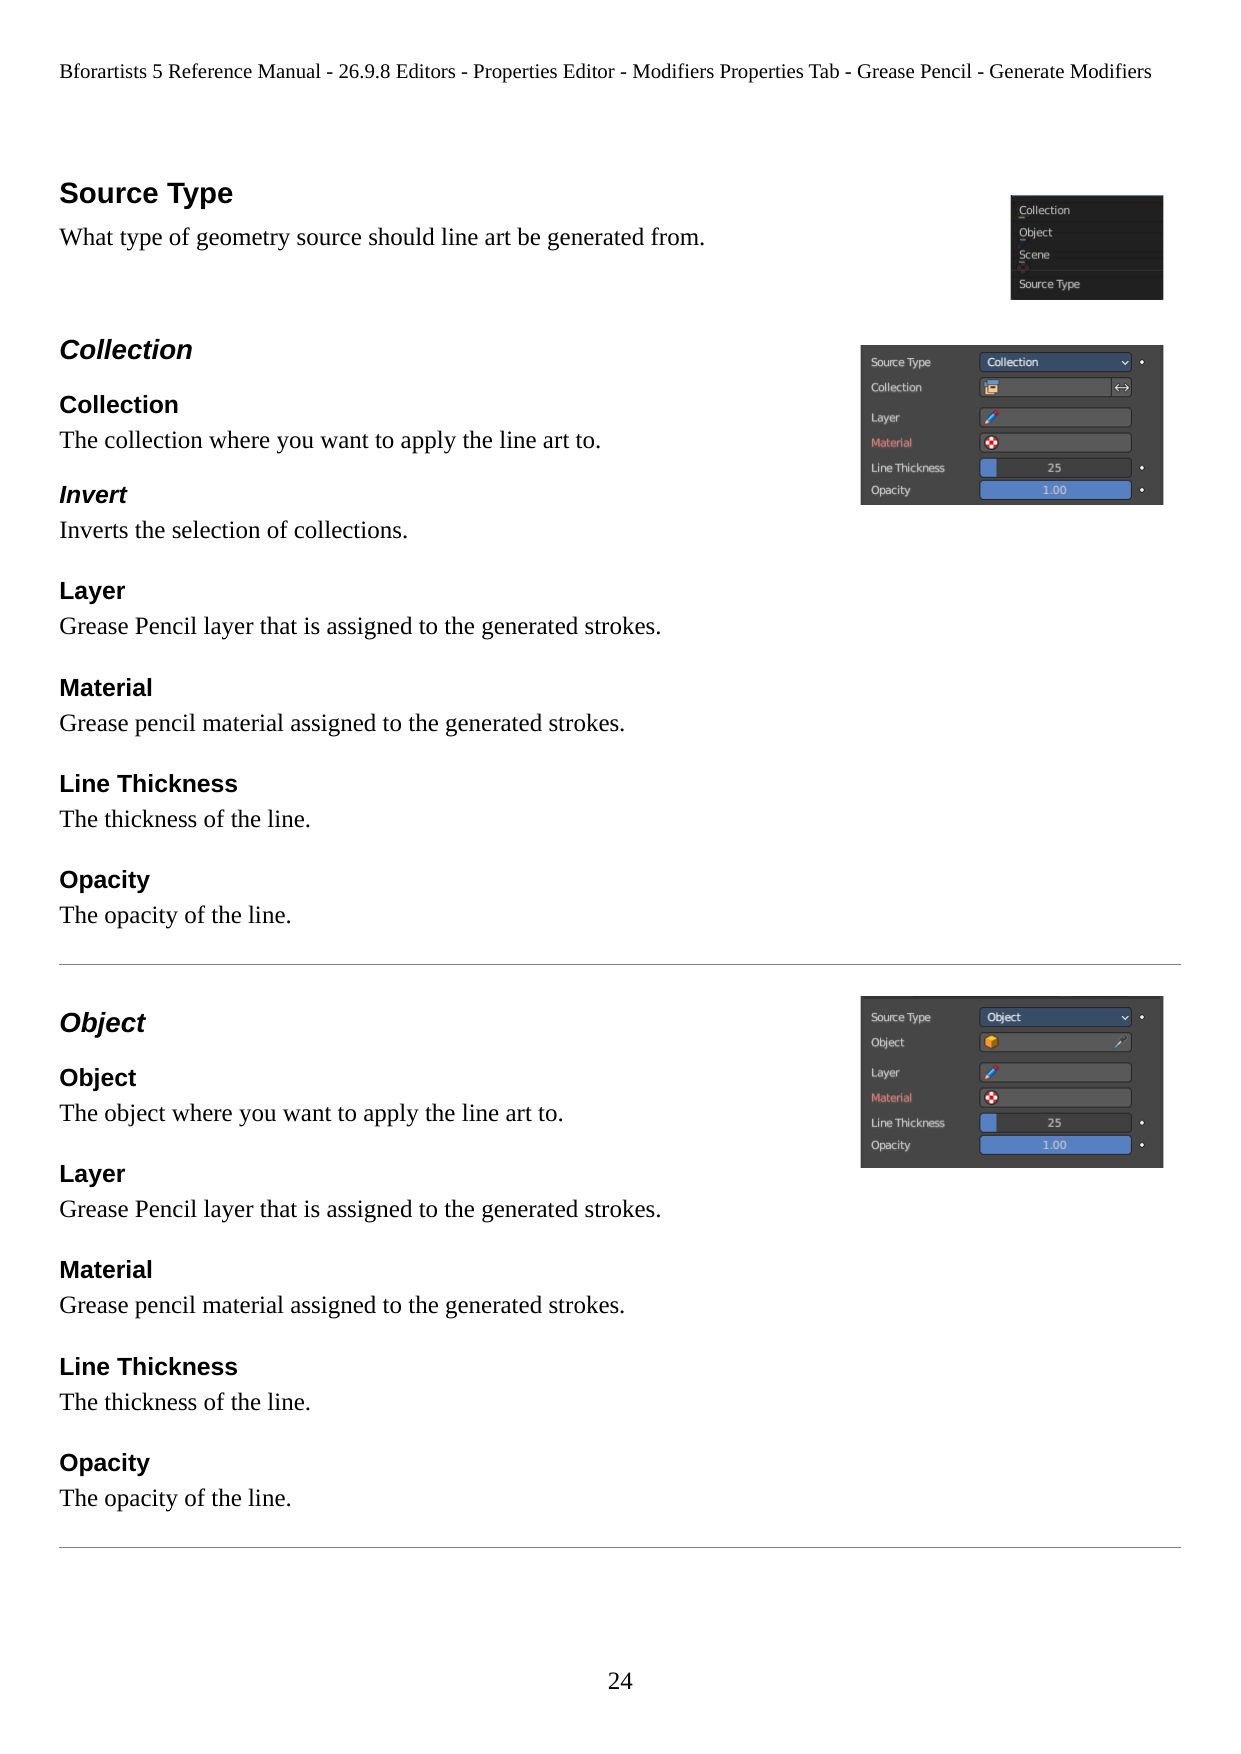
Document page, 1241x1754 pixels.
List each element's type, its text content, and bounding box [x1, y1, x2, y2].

text The opacity of the line. [59, 1483, 1181, 1512]
subtitle Layer [59, 576, 1181, 605]
text The opacity of the line. [59, 900, 1181, 929]
text Grease pencil material assigned to the generated strokes. [59, 708, 1181, 736]
subtitle Object [59, 1006, 860, 1038]
subtitle Invert [59, 480, 1181, 509]
subtitle Material [59, 1256, 1181, 1284]
subtitle Line Thickness [59, 1352, 1181, 1381]
picture [860, 996, 1164, 1168]
subtitle Collection [59, 333, 1181, 365]
text The collection where you want to apply the line art to. [59, 425, 860, 453]
picture [1010, 195, 1164, 300]
text Grease Pencil layer that is assigned to the generated strokes. [59, 1194, 1181, 1223]
subtitle Line Thickness [59, 769, 1181, 798]
subtitle Material [59, 673, 1181, 701]
subtitle Collection [59, 390, 860, 418]
text Grease pencil material assigned to the generated strokes. [59, 1290, 1181, 1319]
subtitle Layer [59, 1159, 1181, 1188]
subtitle [1164, 1063, 1181, 1091]
text What type of geometry source should line art be generated from. [59, 222, 1010, 251]
text Inverts the selection of collections. [59, 515, 1181, 544]
subtitle Object [59, 1063, 860, 1091]
text The thickness of the line. [59, 804, 1181, 833]
text The object where you want to apply the line art to. [59, 1098, 860, 1126]
subtitle Opacity [59, 866, 1181, 894]
text The thickness of the line. [59, 1387, 1181, 1416]
subtitle Opacity [59, 1448, 1181, 1477]
subtitle Source Type [59, 176, 1181, 210]
picture [860, 345, 1164, 505]
text Grease Pencil layer that is assigned to the generated strokes. [59, 611, 1181, 640]
subtitle [1164, 1006, 1181, 1038]
subtitle [1164, 390, 1181, 418]
